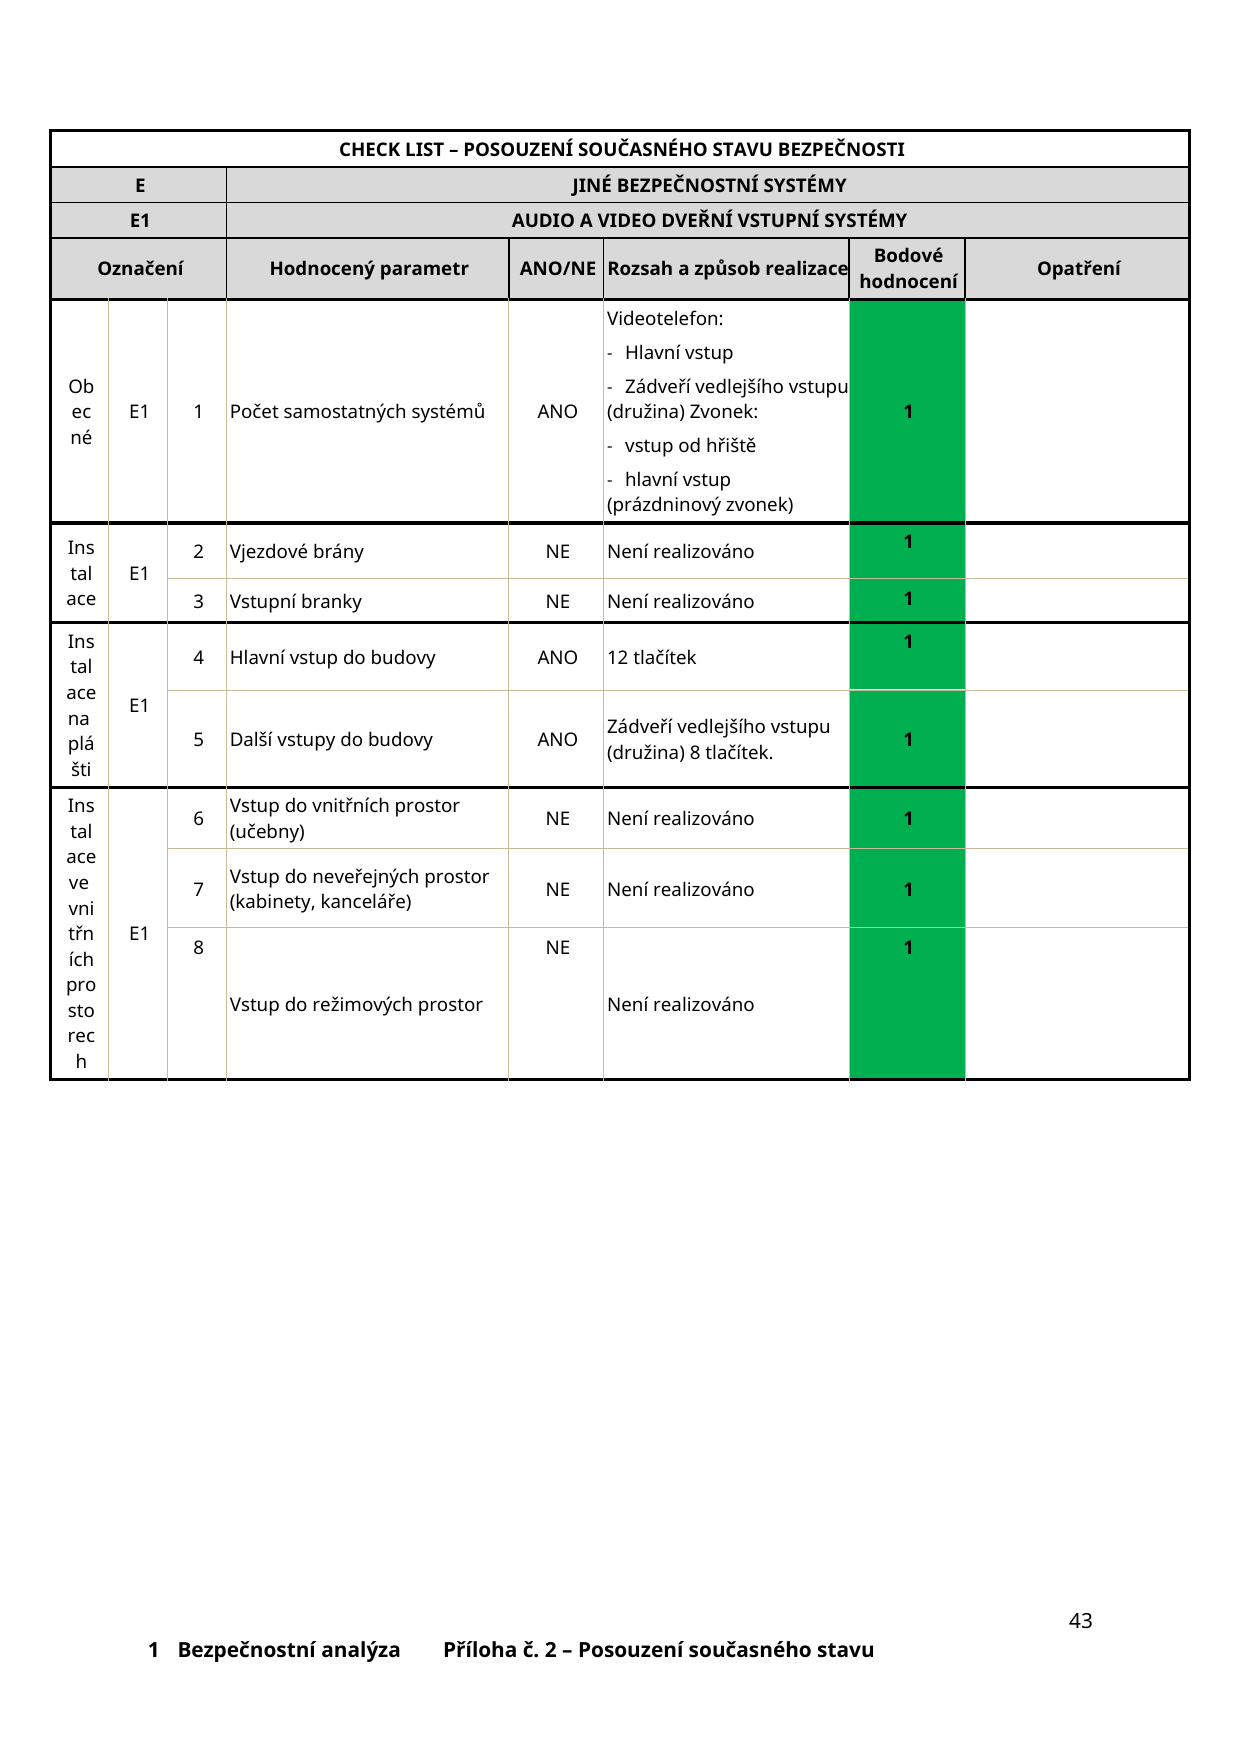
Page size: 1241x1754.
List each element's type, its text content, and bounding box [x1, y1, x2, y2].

table_cell Instalace [52, 525, 108, 621]
table_cell E1 [52, 203, 226, 237]
table_cell 1 [850, 691, 965, 786]
table_header CHECK LIST – POSOUZENÍ SOUČASNÉHO STAVU BEZPEČNOSTI [52, 132, 1188, 166]
table_cell NE [509, 849, 603, 927]
table_cell E1 [109, 525, 167, 621]
table_cell E [52, 168, 226, 202]
table_cell 1 [850, 624, 965, 689]
table_cell Hlavní vstup do budovy [227, 624, 508, 689]
table_cell Obecné [52, 301, 108, 521]
table_cell 1 [850, 301, 965, 521]
table_cell 5 [168, 691, 226, 786]
table_cell Označení [52, 239, 226, 298]
table_cell [966, 624, 1188, 689]
table_cell Rozsah a způsob realizace [604, 239, 848, 298]
table_cell Není realizováno [604, 789, 849, 848]
table_cell [966, 849, 1188, 927]
table_cell [966, 789, 1188, 848]
table_cell Není realizováno [604, 849, 849, 927]
table_cell Další vstupy do budovy [227, 691, 508, 786]
table_cell 8 [168, 928, 226, 1078]
table_cell NE [509, 928, 603, 1078]
table_cell NE [509, 789, 603, 848]
table_cell Zádveří vedlejšího vstupu (družina) 8 tlačítek. [604, 691, 849, 786]
table_cell E1 [109, 301, 167, 521]
table_cell Instalace na plášti [52, 624, 108, 786]
table_cell Bodové hodnocení [850, 239, 964, 298]
table_cell ANO/NE [510, 239, 603, 298]
table_cell ANO [509, 301, 603, 521]
table_cell 1 [168, 301, 226, 521]
table_cell [966, 301, 1188, 521]
table_cell Videotelefon: Hlavní vstup Zádveří vedlejšího vstupu (družina) Zvonek: vstup od hřiště hlavní vstup (prázdninový zvonek) [604, 301, 849, 521]
table_cell Vjezdové brány [227, 525, 508, 578]
table_cell 12 tlačítek [604, 624, 849, 689]
table_cell Vstup do režimových prostor [227, 928, 508, 1078]
table_cell E1 [109, 624, 167, 786]
table_cell 4 [168, 624, 226, 689]
table_cell ANO [509, 624, 603, 689]
table_cell [966, 691, 1188, 786]
table_cell 1 [850, 525, 965, 578]
table_cell Vstup do vnitřních prostor (učebny) [227, 789, 508, 848]
table_cell NE [509, 525, 603, 578]
table_cell ANO [509, 691, 603, 786]
table_cell 1 [850, 789, 965, 848]
table_cell Instalace ve vnitřních prostorech [52, 789, 108, 1078]
table_cell AUDIO A VIDEO DVEŘNÍ VSTUPNÍ SYSTÉMY [227, 203, 1188, 237]
table_cell 6 [168, 789, 226, 848]
table_cell 3 [168, 579, 226, 621]
table_cell Není realizováno [604, 928, 849, 1078]
table_cell E1 [109, 789, 167, 1078]
table_cell NE [509, 579, 603, 621]
table_cell [966, 525, 1188, 578]
table_cell 1 [850, 849, 965, 927]
table_cell [966, 928, 1188, 1078]
table_cell 7 [168, 849, 226, 927]
table_cell 1 [850, 928, 965, 1078]
table_cell Vstup do neveřejných prostor (kabinety, kanceláře) [227, 849, 508, 927]
table_cell 1 [850, 579, 965, 621]
table_cell Opatření [966, 239, 1188, 298]
table_cell Vstupní branky [227, 579, 508, 621]
table_cell JINÉ BEZPEČNOSTNÍ SYSTÉMY [227, 168, 1188, 202]
table_cell Není realizováno [604, 579, 849, 621]
table_cell Počet samostatných systémů [227, 301, 508, 521]
table_cell Hodnocený parametr [227, 239, 508, 298]
table_cell 2 [168, 525, 226, 578]
table_cell [966, 579, 1188, 621]
table_cell Není realizováno [604, 525, 849, 578]
